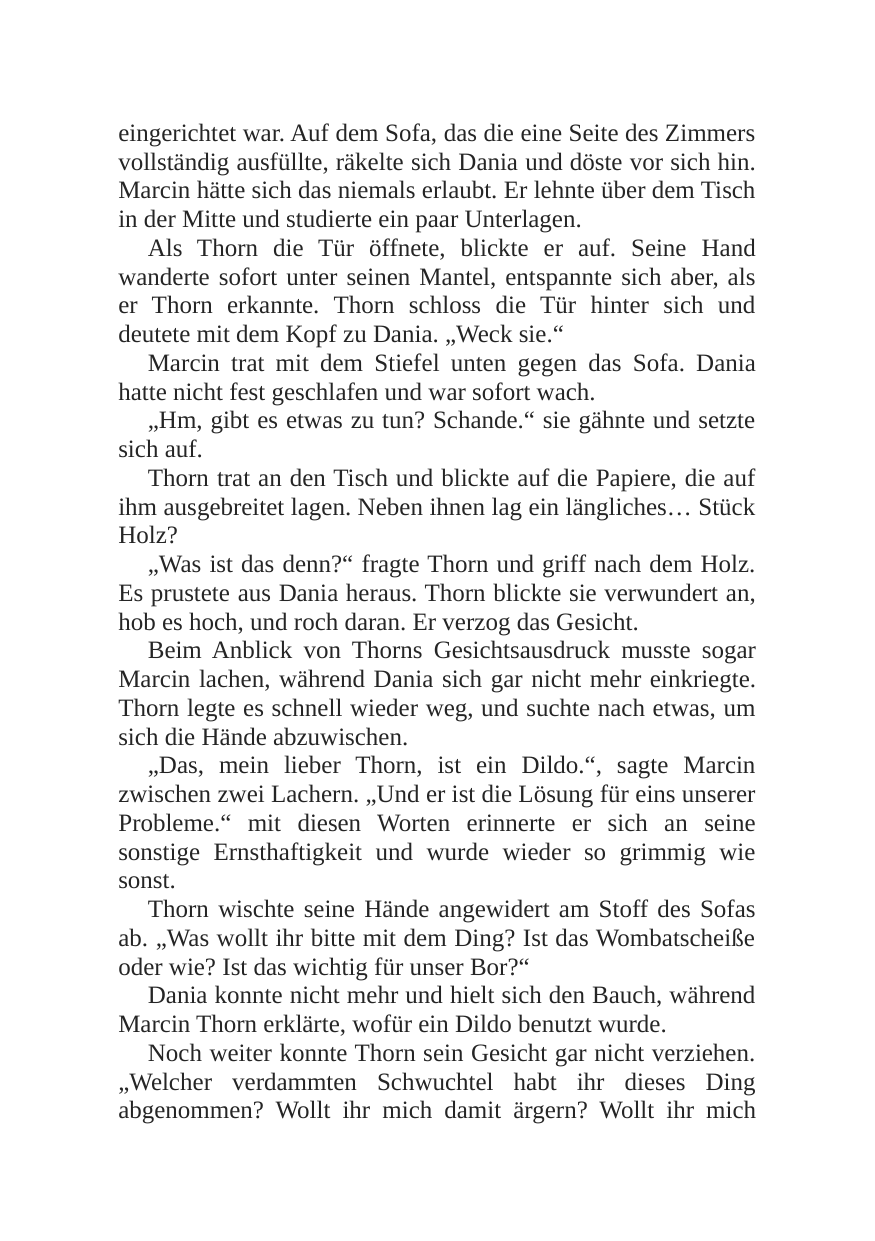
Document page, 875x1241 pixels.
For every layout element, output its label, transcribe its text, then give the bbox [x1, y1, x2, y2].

text eingerichtet war. Auf dem Sofa, das die eine Seite des Zimmers vollständig ausfüllte, räkelte sich Dania und döste vor sich hin. Marcin hätte sich das niemals erlaubt. Er lehnte über dem Tisch in der Mitte und studierte ein paar Unterlagen. [118, 118, 756, 233]
text Beim Anblick von Thorns Gesichtsausdruck musste sogar Marcin lachen, während Dania sich gar nicht mehr einkriegte. Thorn legte es schnell wieder weg, und suchte nach etwas, um sich die Hände abzuwischen. [118, 636, 756, 751]
text Als Thorn die Tür öffnete, blickte er auf. Seine Hand wanderte sofort unter seinen Mantel, entspannte sich aber, als er Thorn erkannte. Thorn schloss die Tür hinter sich und deutete mit dem Kopf zu Dania. „Weck sie.“ [118, 233, 756, 348]
text „Was ist das denn?“ fragte Thorn und griff nach dem Holz. Es prustete aus Dania heraus. Thorn blickte sie verwundert an, hob es hoch, und roch daran. Er verzog das Gesicht. [118, 549, 756, 636]
text „Hm, gibt es etwas zu tun? Schande.“ sie gähnte und setzte sich auf. [118, 406, 756, 463]
text Thorn wischte seine Hände angewidert am Stoff des Sofas ab. „Was wollt ihr bitte mit dem Ding? Ist das Wombatscheiße oder wie? Ist das wichtig für unser Bor?“ [118, 894, 756, 981]
text Marcin trat mit dem Stiefel unten gegen das Sofa. Dania hatte nicht fest geschlafen und war sofort wach. [118, 348, 756, 406]
text Noch weiter konnte Thorn sein Gesicht gar nicht verziehen. „Welcher verdammten Schwuchtel habt ihr dieses Ding abgenommen? Wollt ihr mich damit ärgern? Wollt ihr mich [118, 1038, 756, 1124]
text Dania konnte nicht mehr und hielt sich den Bauch, während Marcin Thorn erklärte, wofür ein Dildo benutzt wurde. [118, 981, 756, 1038]
text „Das, mein lieber Thorn, ist ein Dildo.“, sagte Marcin zwischen zwei Lachern. „Und er ist die Lösung für eins unserer Probleme.“ mit diesen Worten erinnerte er sich an seine sonstige Ernsthaftigkeit und wurde wieder so grimmig wie sonst. [118, 751, 756, 894]
text Thorn trat an den Tisch und blickte auf die Papiere, die auf ihm ausgebreitet lagen. Neben ihnen lag ein längliches… Stück Holz? [118, 463, 756, 549]
